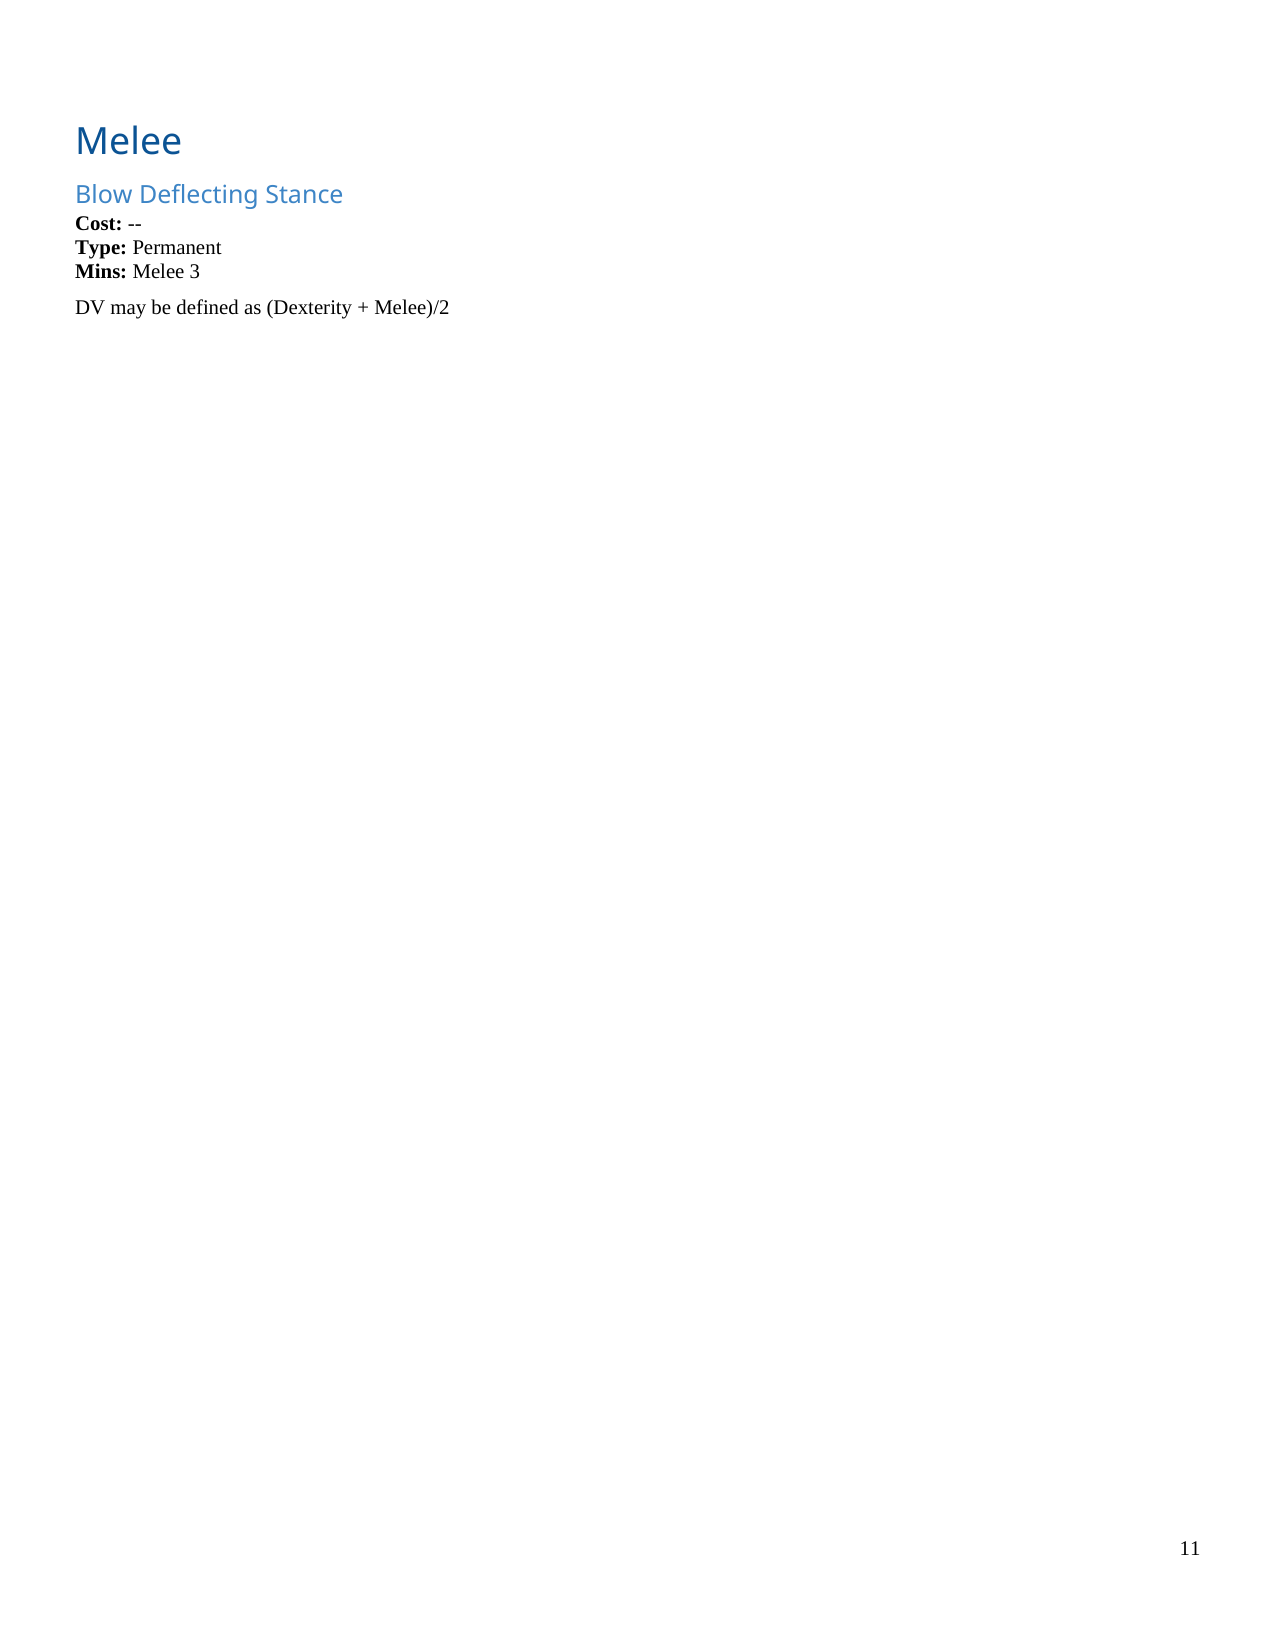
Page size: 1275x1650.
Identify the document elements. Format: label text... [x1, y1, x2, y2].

subtitle Melee [75, 114, 622, 165]
text Cost: -- Type: Permanent Mins: Melee 3 [75, 211, 622, 283]
subtitle Blow Deflecting Stance [75, 177, 622, 211]
text DV may be defined as (Dexterity + Melee)/2 [75, 295, 622, 319]
